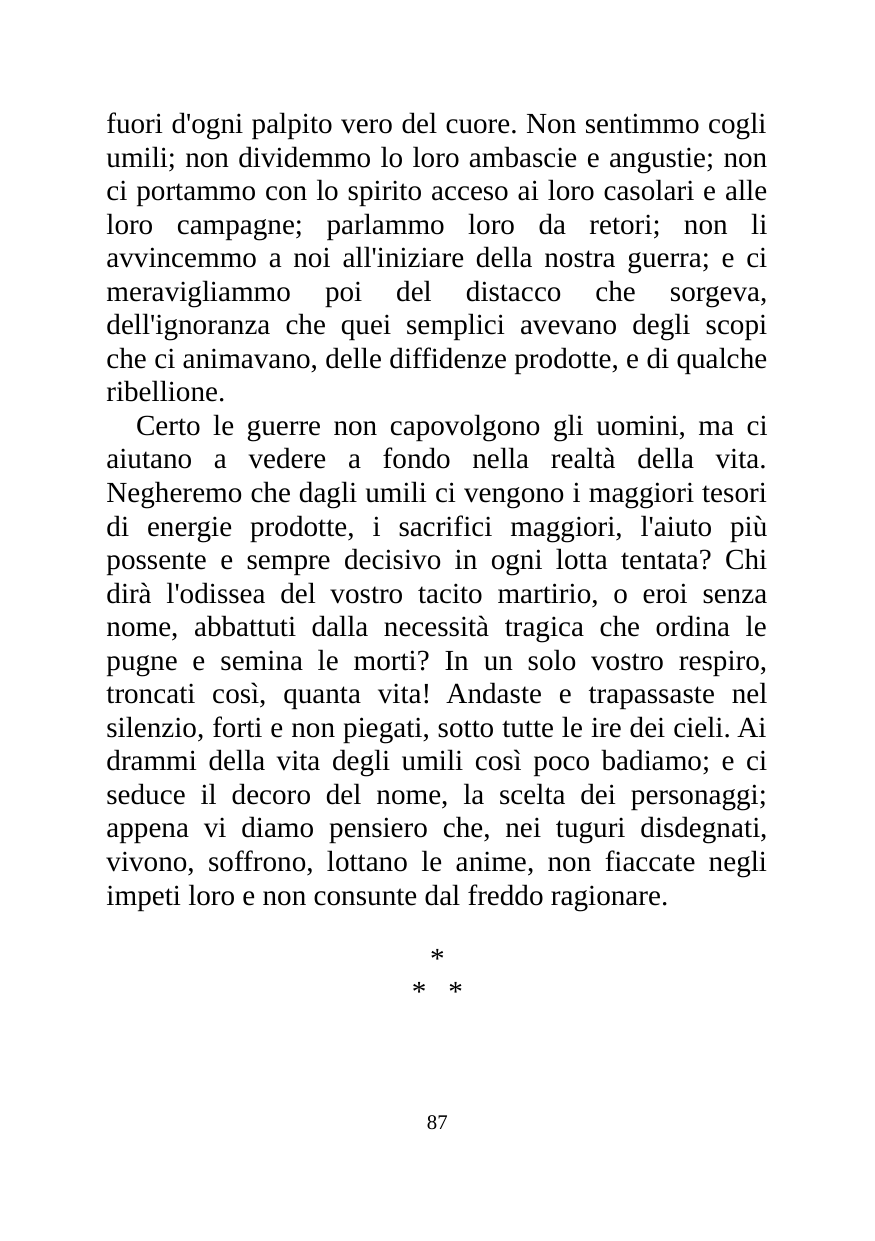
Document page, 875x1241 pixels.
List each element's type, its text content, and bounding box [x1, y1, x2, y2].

text Certo le guerre non capovolgono gli uomini, ma ci aiutano a vedere a fondo nella realtà della vita. Negheremo che dagli umili ci vengono i maggiori tesori di energie prodotte, i sacrifici maggiori, l'aiuto più possente e sempre decisivo in ogni lotta tentata? Chi dirà l'odissea del vostro tacito martirio, o eroi senza nome, abbattuti dalla necessità tragica che ordina le pugne e semina le morti? In un solo vostro respiro, troncati così, quanta vita! Andaste e trapassaste nel silenzio, forti e non piegati, sotto tutte le ire dei cieli. Ai drammi della vita degli umili così poco badiamo; e ci seduce il decoro del nome, la scelta dei personaggi; appena vi diamo pensiero che, nei tuguri disdegnati, vivono, soffrono, lottano le anime, non fiaccate negli impeti loro e non consunte dal freddo ragionare. [106, 408, 768, 911]
text * * * [106, 941, 768, 1008]
text fuori d'ogni palpito vero del cuore. Non sentimmo cogli umili; non dividemmo lo loro ambascie e angustie; non ci portammo con lo spirito acceso ai loro casolari e alle loro campagne; parlammo loro da retori; non li avvincemmo a noi all'iniziare della nostra guerra; e ci meravigliammo poi del distacco che sorgeva, dell'ignoranza che quei semplici avevano degli scopi che ci animavano, delle diffidenze prodotte, e di qualche ribellione. [106, 106, 768, 408]
